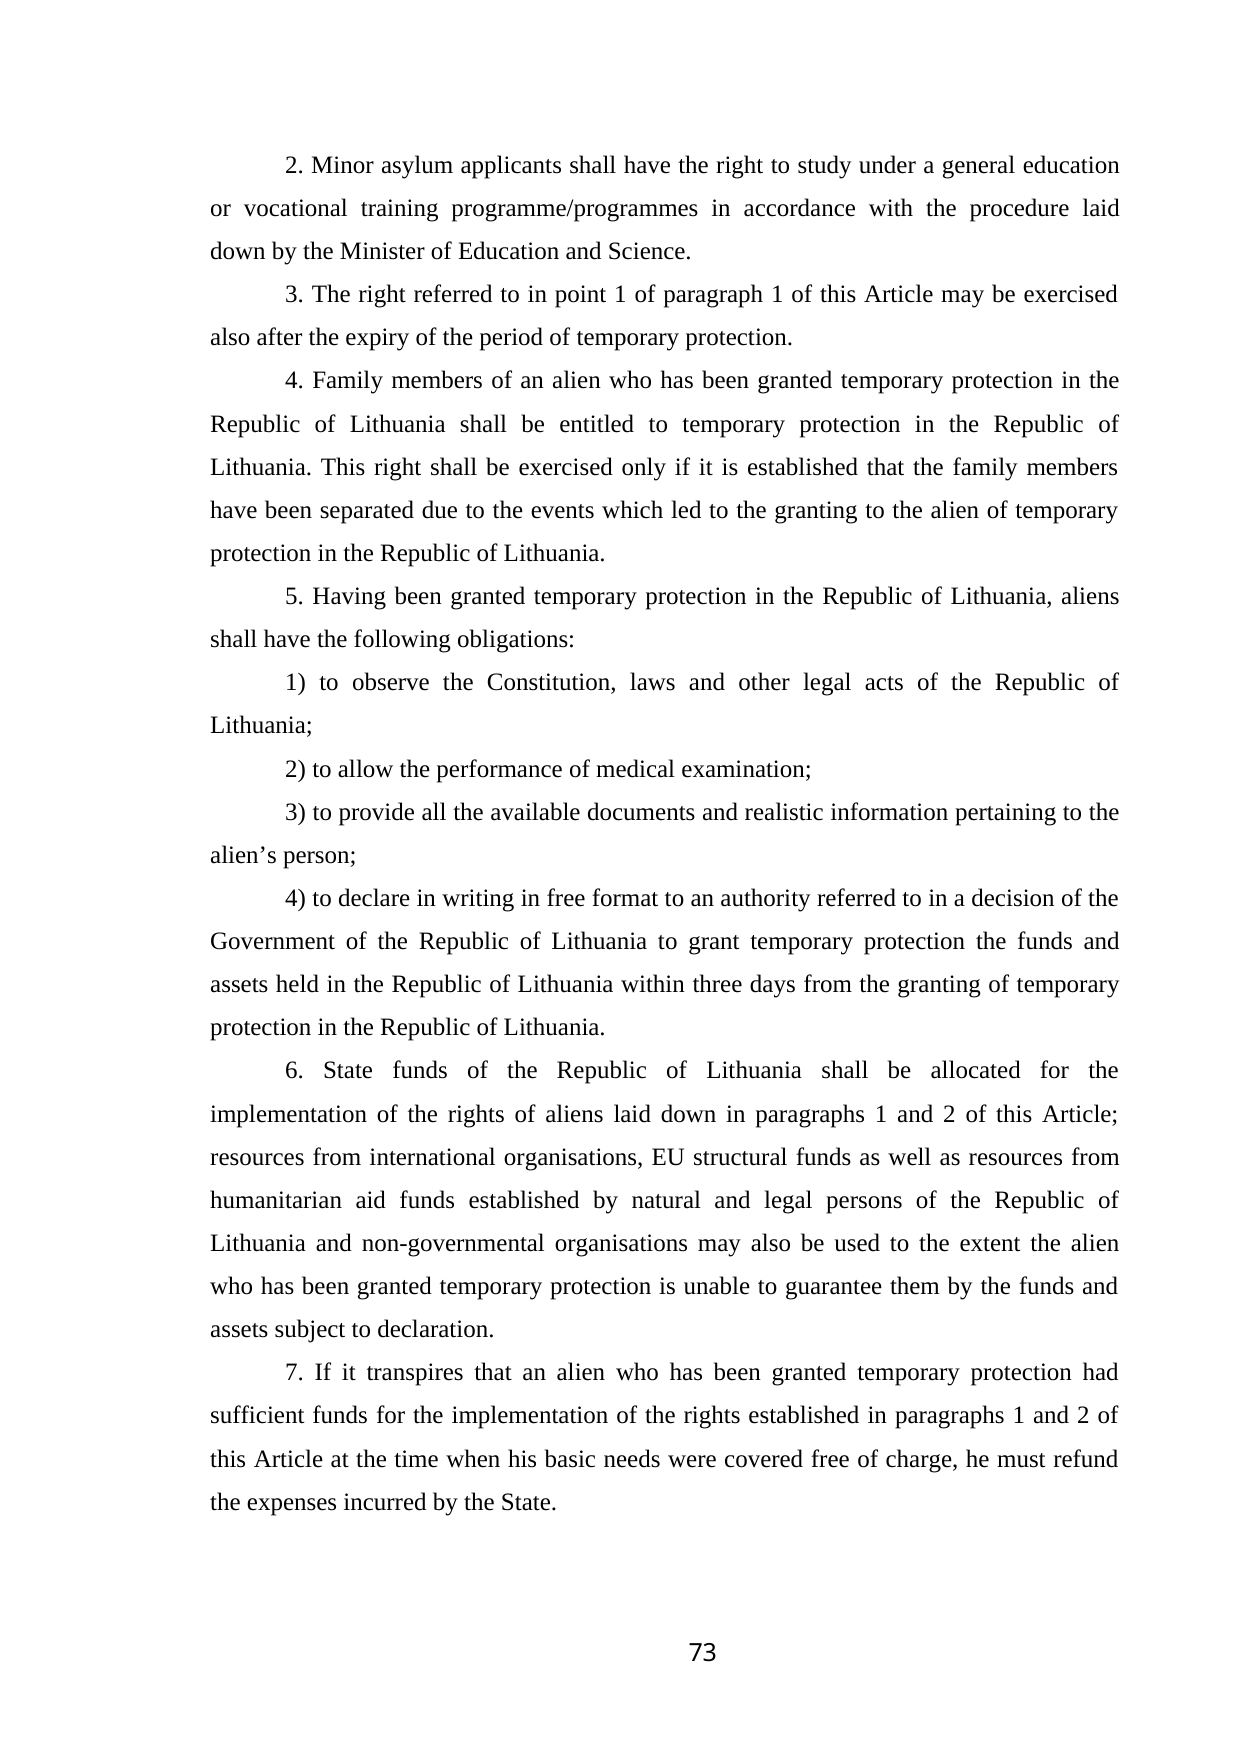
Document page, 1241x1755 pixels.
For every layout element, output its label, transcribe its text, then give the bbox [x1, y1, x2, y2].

text 4) to declare in writing in free format to an authority referred to in a decision of the Government of the Republic of Lithuania to grant temporary protection the funds and assets held in the Republic of Lithuania within three days from the granting of temporary protection in the Republic of Lithuania. [210, 883, 1120, 1041]
text 3. The right referred to in point 1 of paragraph 1 of this Article may be exercised also after the expiry of the period of temporary protection. [210, 279, 1120, 351]
text 6. State funds of the Republic of Lithuania shall be allocated for the implementation of the rights of aliens laid down in paragraphs 1 and 2 of this Article; resources from international organisations, EU structural funds as well as resources from humanitarian aid funds established by natural and legal persons of the Republic of Lithuania and non-governmental organisations may also be used to the extent the alien who has been granted temporary protection is unable to guarantee them by the funds and assets subject to declaration. [210, 1056, 1120, 1343]
text 4. Family members of an alien who has been granted temporary protection in the Republic of Lithuania shall be entitled to temporary protection in the Republic of Lithuania. This right shall be exercised only if it is established that the family members have been separated due to the events which led to the granting to the alien of temporary protection in the Republic of Lithuania. [210, 366, 1120, 567]
text 7. If it transpires that an alien who has been granted temporary protection had sufficient funds for the implementation of the rights established in paragraphs 1 and 2 of this Article at the time when his basic needs were covered free of charge, he must refund the expenses incurred by the State. [210, 1357, 1120, 1516]
text 2. Minor asylum applicants shall have the right to study under a general education or vocational training programme/programmes in accordance with the procedure laid down by the Minister of Education and Science. [210, 150, 1120, 265]
text 2) to allow the performance of medical examination; [210, 754, 1120, 782]
text 1) to observe the Constitution, laws and other legal acts of the Republic of Lithuania; [210, 667, 1120, 739]
text 5. Having been granted temporary protection in the Republic of Lithuania, aliens shall have the following obligations: [210, 581, 1120, 653]
text 3) to provide all the available documents and realistic information pertaining to the alien’s person; [210, 797, 1120, 869]
